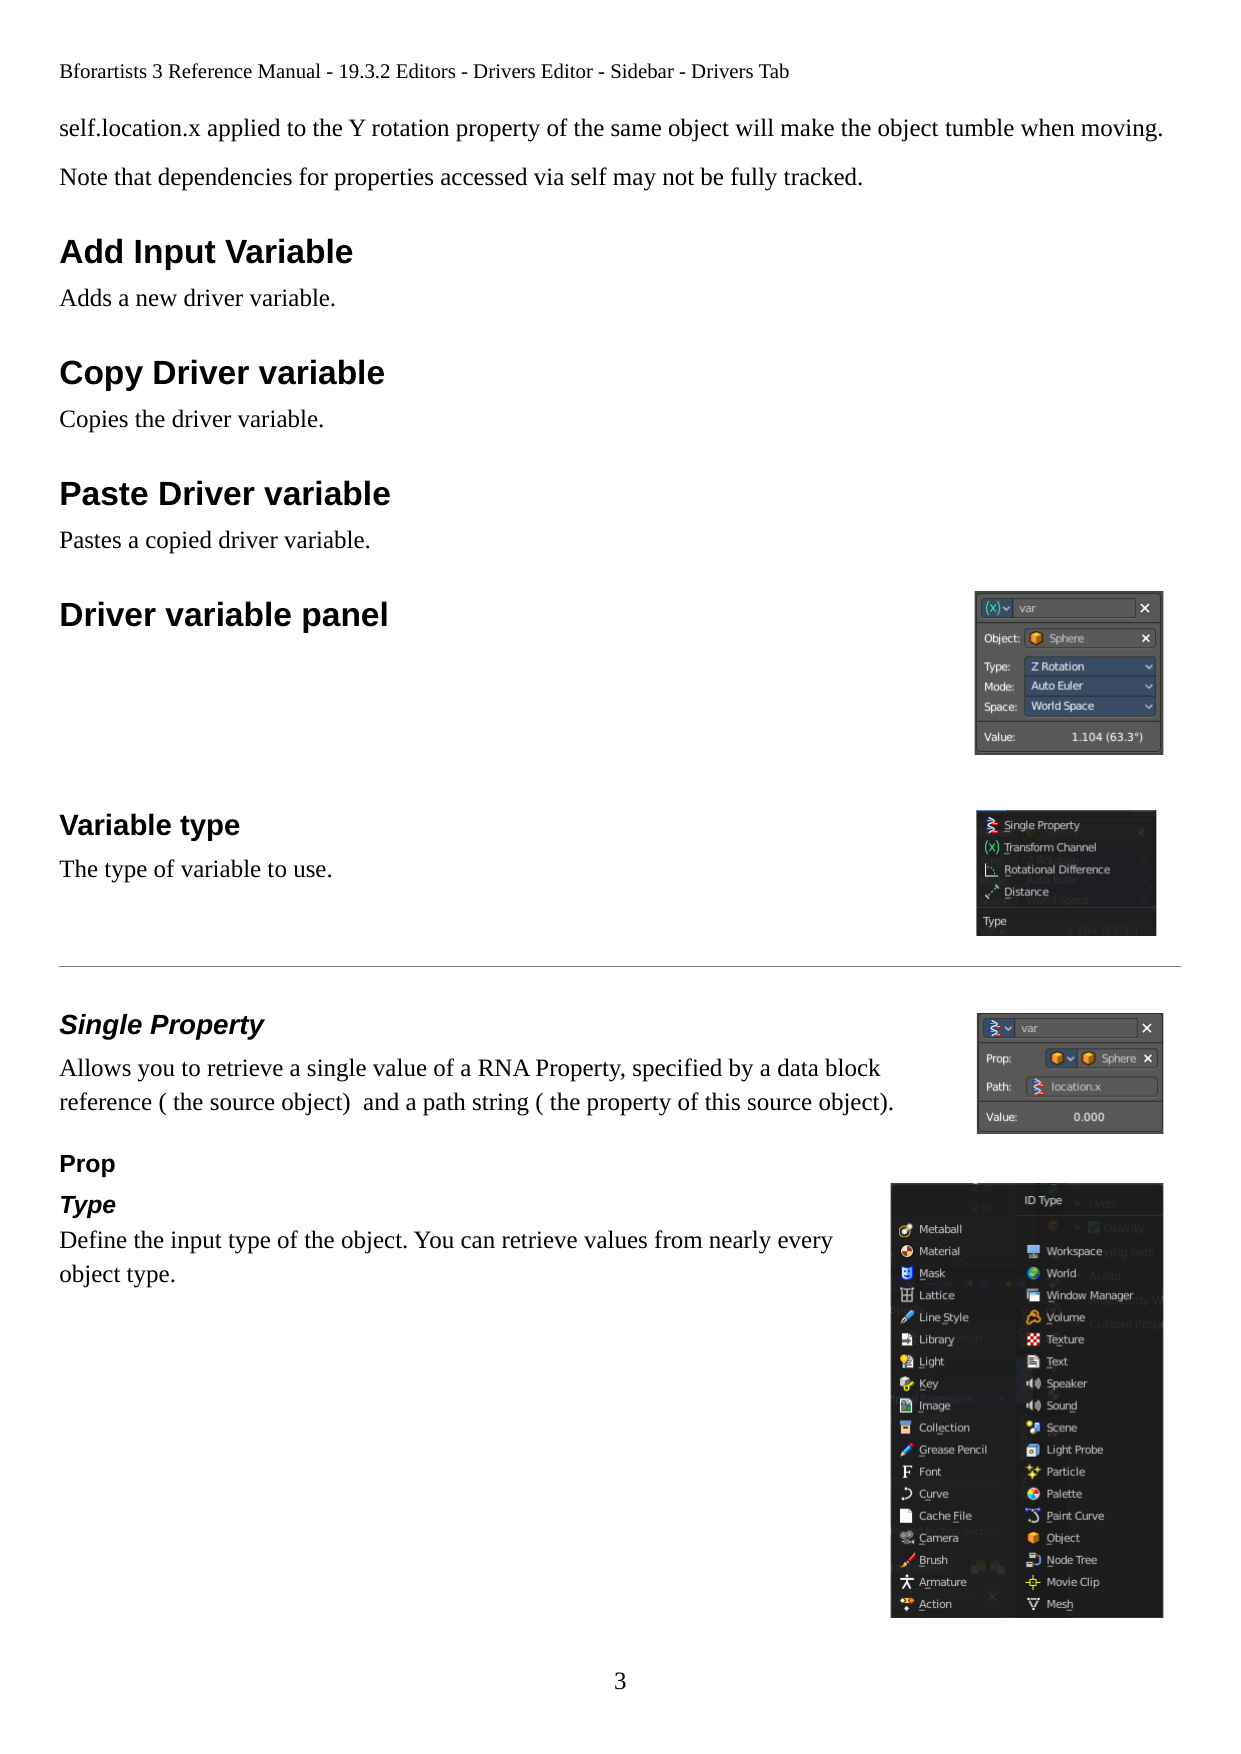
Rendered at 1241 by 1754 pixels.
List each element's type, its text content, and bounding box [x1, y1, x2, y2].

text Define the input type of the object. You can retrieve values from nearly every object type. [59, 1225, 890, 1288]
picture [976, 1013, 1164, 1134]
picture [974, 591, 1164, 755]
subtitle Single Property [59, 1009, 1181, 1041]
text The type of variable to use. [59, 854, 976, 883]
text Adds a new driver variable. [59, 283, 1181, 311]
picture [890, 1183, 1164, 1618]
subtitle [1164, 1190, 1181, 1219]
text Copies the driver variable. [59, 404, 1181, 432]
subtitle Type [59, 1190, 890, 1219]
subtitle Paste Driver variable [59, 474, 1181, 512]
subtitle Variable type [59, 808, 1181, 841]
subtitle Driver variable panel [59, 595, 974, 633]
subtitle Copy Driver variable [59, 353, 1181, 391]
text [1157, 854, 1181, 883]
text self.location.x applied to the Y rotation property of the same object will make the object tumble when moving. [59, 113, 1181, 141]
text Note that dependencies for properties accessed via self may not be fully tracked. [59, 162, 1181, 190]
text Pastes a copied driver variable. [59, 525, 1181, 553]
subtitle Prop [59, 1149, 1181, 1178]
subtitle Add Input Variable [59, 232, 1181, 270]
subtitle [1164, 595, 1181, 633]
picture [976, 810, 1157, 936]
text Allows you to retrieve a single value of a RNA Property, specified by a data block reference ( the source object) and a path string ( the property of this source object). [59, 1053, 976, 1116]
